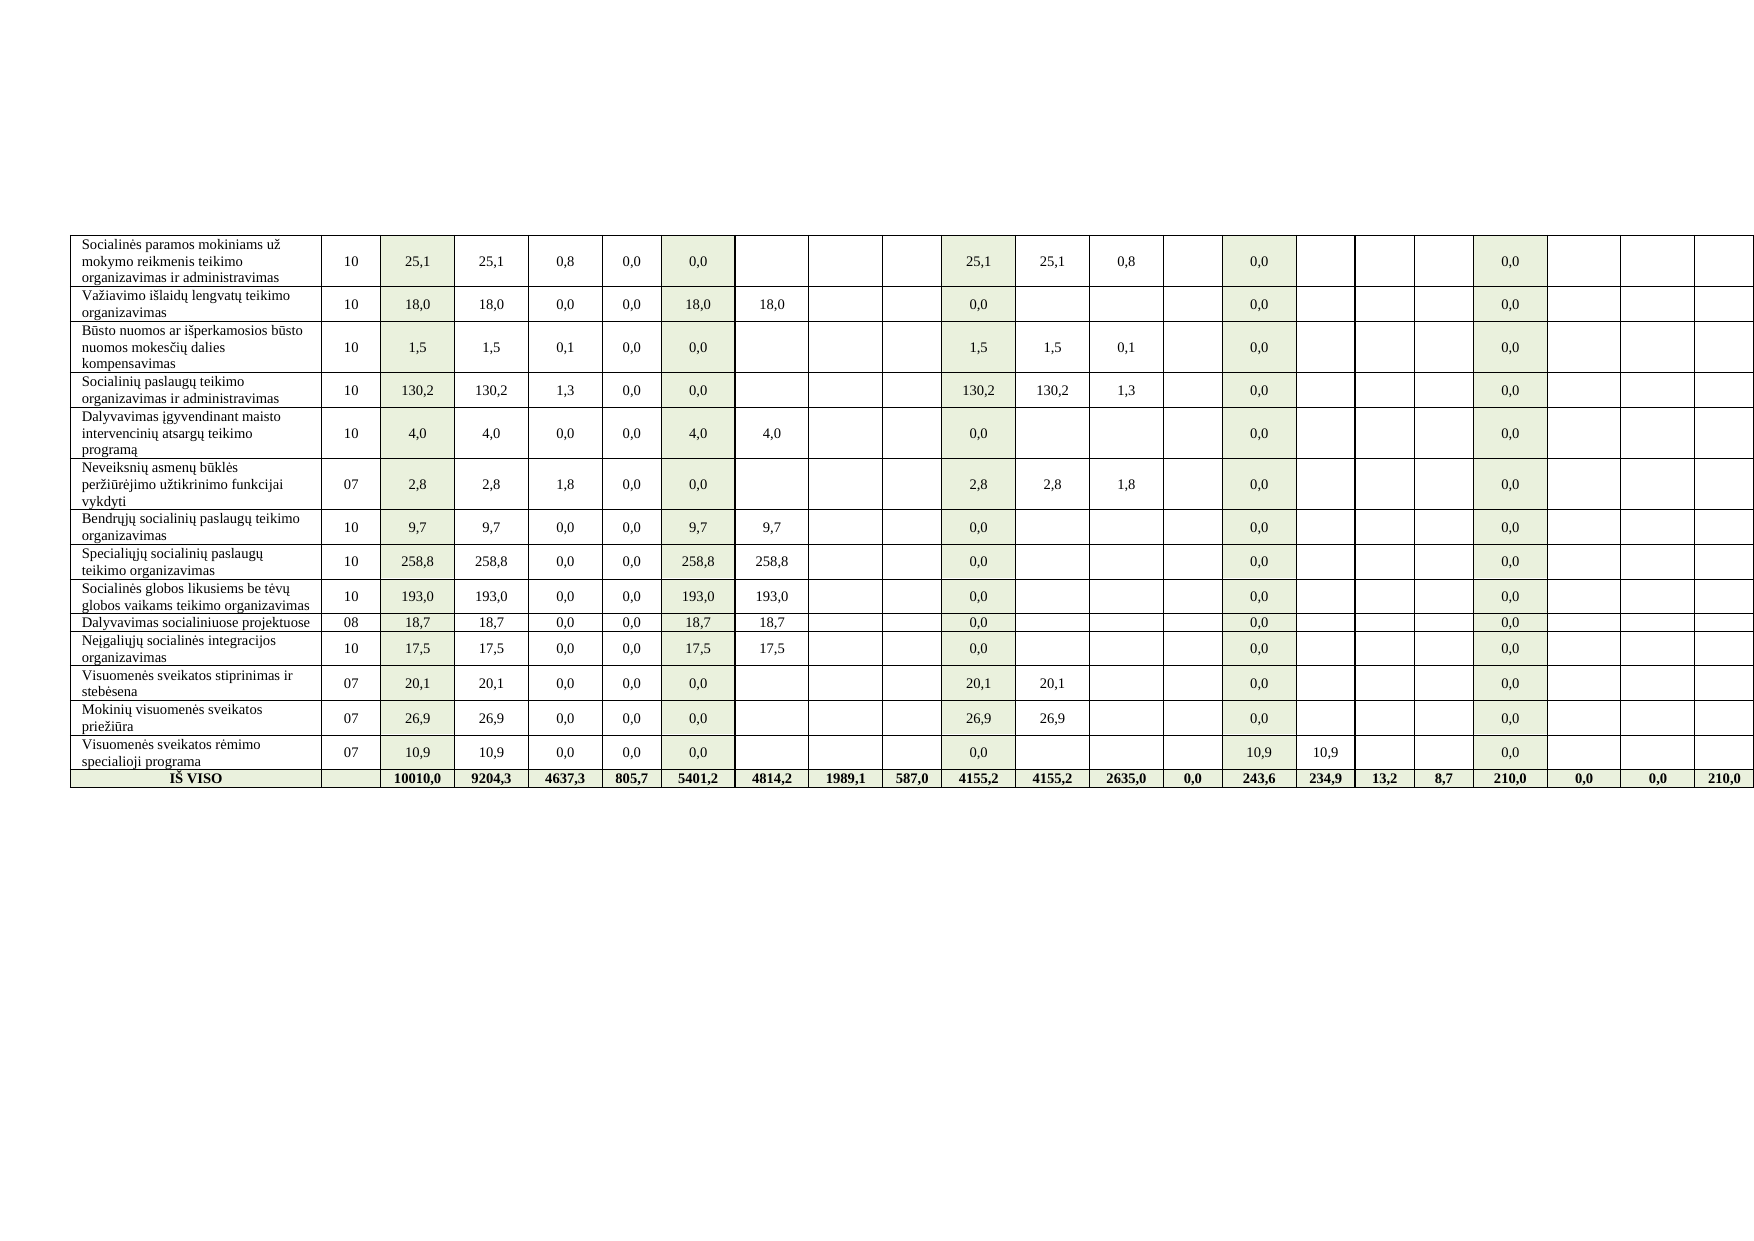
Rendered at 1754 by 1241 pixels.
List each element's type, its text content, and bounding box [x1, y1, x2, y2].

table_cell 4155,2 [1016, 770, 1089, 787]
table_cell [1621, 545, 1694, 578]
table_cell [1164, 459, 1222, 509]
table_cell 1,8 [1090, 459, 1163, 509]
table_cell [1016, 510, 1089, 544]
table_cell [1164, 614, 1222, 631]
table_cell [1621, 373, 1694, 407]
table_cell Mokinių visuomenės sveikatos priežiūra [71, 701, 321, 734]
table_cell 20,1 [1016, 666, 1089, 700]
table_cell 0,0 [603, 510, 661, 544]
table_cell 4,0 [455, 408, 528, 458]
table_cell [1356, 666, 1414, 700]
table_cell [1164, 632, 1222, 665]
table_cell [883, 736, 941, 769]
table_cell 0,0 [603, 614, 661, 631]
table_cell 10,9 [1223, 736, 1296, 769]
table_cell 0,0 [942, 632, 1015, 665]
table_cell 0,0 [1474, 236, 1547, 286]
table_cell 07 [322, 459, 380, 509]
table_cell 4814,2 [736, 770, 808, 787]
table_cell 0,0 [529, 701, 602, 734]
table_cell 2635,0 [1090, 770, 1163, 787]
table_cell 20,1 [381, 666, 454, 700]
table_cell [1415, 736, 1473, 769]
table_cell [1016, 736, 1089, 769]
table_cell 0,0 [603, 408, 661, 458]
table_cell 18,7 [736, 614, 808, 631]
table_cell [1415, 701, 1473, 734]
table_cell [1415, 632, 1473, 665]
table_cell 10 [322, 408, 380, 458]
table_cell [1164, 666, 1222, 700]
table_cell [1090, 701, 1163, 734]
table_cell 10,9 [381, 736, 454, 769]
table_cell [1548, 632, 1620, 665]
table_cell 10 [322, 545, 380, 578]
table_cell 258,8 [381, 545, 454, 578]
table_cell [1164, 322, 1222, 372]
table_cell 0,0 [529, 287, 602, 321]
table_cell [809, 459, 882, 509]
table_cell 0,0 [529, 666, 602, 700]
table_cell 13,2 [1356, 770, 1414, 787]
table_cell [809, 614, 882, 631]
table_cell 0,0 [529, 580, 602, 613]
table_cell 0,0 [529, 408, 602, 458]
table_cell 18,0 [736, 287, 808, 321]
table_cell [1016, 614, 1089, 631]
table_cell 2,8 [381, 459, 454, 509]
table_cell 0,0 [603, 287, 661, 321]
table_cell 0,0 [1474, 287, 1547, 321]
table_cell [1297, 666, 1354, 700]
table_cell [883, 701, 941, 734]
table_cell [1415, 510, 1473, 544]
table_cell 258,8 [662, 545, 734, 578]
table_cell 9,7 [381, 510, 454, 544]
table_cell [809, 701, 882, 734]
table_cell 0,0 [1223, 236, 1296, 286]
table_cell [1548, 580, 1620, 613]
table_cell [1621, 701, 1694, 734]
table_cell Visuomenės sveikatos stiprinimas ir stebėsena [71, 666, 321, 700]
table_cell 10 [322, 287, 380, 321]
table_cell [1016, 408, 1089, 458]
table_cell 0,0 [529, 614, 602, 631]
table_cell 10,9 [1297, 736, 1354, 769]
table_cell [1356, 736, 1414, 769]
table_cell [1297, 545, 1354, 578]
table_cell [1297, 373, 1354, 407]
table_cell 210,0 [1695, 770, 1753, 787]
table_cell [883, 545, 941, 578]
table_cell Socialinės paramos mokiniams už mokymo reikmenis teikimo organizavimas ir administravimas [71, 236, 321, 286]
table_cell 10 [322, 632, 380, 665]
table_cell [1695, 510, 1753, 544]
table_cell [1090, 545, 1163, 578]
table_cell [1415, 545, 1473, 578]
table_cell [1016, 632, 1089, 665]
table_cell 0,0 [1223, 287, 1296, 321]
table_cell [736, 701, 808, 734]
table_cell 0,0 [1474, 373, 1547, 407]
table_cell Neįgaliųjų socialinės integracijos organizavimas [71, 632, 321, 665]
table_cell 0,0 [942, 510, 1015, 544]
table_cell [1695, 580, 1753, 613]
table_cell 0,0 [662, 459, 734, 509]
table_cell 9204,3 [455, 770, 528, 787]
table_cell 0,0 [662, 322, 734, 372]
table_cell [1415, 580, 1473, 613]
table_cell [1548, 322, 1620, 372]
table_cell 0,0 [603, 459, 661, 509]
table_cell 0,0 [1223, 459, 1296, 509]
table_cell Socialinės globos likusiems be tėvų globos vaikams teikimo organizavimas [71, 580, 321, 613]
table_cell [1164, 701, 1222, 734]
table_cell 26,9 [942, 701, 1015, 734]
table_cell 0,0 [529, 736, 602, 769]
table_cell 0,0 [1223, 614, 1296, 631]
table_cell 20,1 [455, 666, 528, 700]
table_cell 0,0 [1223, 545, 1296, 578]
table_cell [1695, 701, 1753, 734]
table_cell 10010,0 [381, 770, 454, 787]
table_cell [1548, 459, 1620, 509]
table_cell 0,0 [603, 373, 661, 407]
table_cell 0,0 [1164, 770, 1222, 787]
table_cell [809, 632, 882, 665]
table_cell [1164, 408, 1222, 458]
table_cell [1695, 408, 1753, 458]
table_cell 0,0 [1474, 510, 1547, 544]
table_cell 2,8 [1016, 459, 1089, 509]
table_cell 25,1 [381, 236, 454, 286]
table_cell [1090, 736, 1163, 769]
table_cell 26,9 [1016, 701, 1089, 734]
table_cell [883, 614, 941, 631]
table_cell 10,9 [455, 736, 528, 769]
table_cell 0,0 [1548, 770, 1620, 787]
table_cell Važiavimo išlaidų lengvatų teikimo organizavimas [71, 287, 321, 321]
table_cell [1548, 666, 1620, 700]
table_cell 0,0 [942, 545, 1015, 578]
table_cell 0,1 [1090, 322, 1163, 372]
table_cell [1297, 614, 1354, 631]
table_cell 193,0 [455, 580, 528, 613]
table_cell 0,0 [529, 510, 602, 544]
table_cell [1297, 287, 1354, 321]
table_cell 10 [322, 510, 380, 544]
table_cell [1621, 510, 1694, 544]
table_cell [1548, 373, 1620, 407]
table_cell 1,8 [529, 459, 602, 509]
table_cell [736, 322, 808, 372]
table_cell 8,7 [1415, 770, 1473, 787]
table_cell 0,0 [1474, 701, 1547, 734]
table_cell [883, 666, 941, 700]
table_cell [1164, 736, 1222, 769]
table_cell [883, 373, 941, 407]
table_cell [883, 580, 941, 613]
table_cell [809, 736, 882, 769]
table_cell [1695, 322, 1753, 372]
table_cell 0,0 [662, 701, 734, 734]
table_cell IŠ VISO [71, 770, 321, 787]
table_cell [1548, 408, 1620, 458]
table_cell 0,0 [603, 545, 661, 578]
table_cell [809, 236, 882, 286]
table_cell 130,2 [381, 373, 454, 407]
table_cell [1621, 408, 1694, 458]
table_cell [1356, 701, 1414, 734]
table_cell Bendrųjų socialinių paslaugų teikimo organizavimas [71, 510, 321, 544]
table_cell 26,9 [381, 701, 454, 734]
table_cell 0,0 [603, 666, 661, 700]
table_cell 10 [322, 373, 380, 407]
table_cell [1356, 545, 1414, 578]
table_cell 0,0 [1474, 459, 1547, 509]
table_cell 18,0 [455, 287, 528, 321]
table_cell 0,0 [1223, 632, 1296, 665]
table_cell [1621, 287, 1694, 321]
table_cell 10 [322, 322, 380, 372]
table_cell 0,0 [603, 322, 661, 372]
table_cell [1356, 614, 1414, 631]
table_cell Būsto nuomos ar išperkamosios būsto nuomos mokesčių dalies kompensavimas [71, 322, 321, 372]
table_cell [1415, 287, 1473, 321]
table_cell 2,8 [942, 459, 1015, 509]
table_cell 0,0 [529, 545, 602, 578]
table_cell [1356, 632, 1414, 665]
table_cell 234,9 [1297, 770, 1354, 787]
table_cell [1016, 545, 1089, 578]
table_cell 0,0 [1621, 770, 1694, 787]
table_cell 10 [322, 580, 380, 613]
table_cell [1621, 632, 1694, 665]
table_cell [1297, 632, 1354, 665]
table_cell [1297, 236, 1354, 286]
table_cell [322, 770, 380, 787]
table_cell [883, 510, 941, 544]
table_cell 0,0 [529, 632, 602, 665]
table_cell [883, 287, 941, 321]
table_cell [1415, 614, 1473, 631]
table_cell [736, 373, 808, 407]
table_cell 26,9 [455, 701, 528, 734]
table_cell [1415, 666, 1473, 700]
table_cell 4637,3 [529, 770, 602, 787]
table_cell [1356, 373, 1414, 407]
table_cell [1695, 236, 1753, 286]
table_cell Specialiųjų socialinių paslaugų teikimo organizavimas [71, 545, 321, 578]
table_cell 0,0 [942, 408, 1015, 458]
table_cell 587,0 [883, 770, 941, 787]
table_cell [1016, 580, 1089, 613]
table_cell [736, 459, 808, 509]
table_cell [1164, 287, 1222, 321]
table_cell [883, 459, 941, 509]
table_cell [1621, 580, 1694, 613]
table_cell [1415, 373, 1473, 407]
table_cell [1548, 236, 1620, 286]
table_cell 25,1 [942, 236, 1015, 286]
table_cell 17,5 [381, 632, 454, 665]
table_cell 5401,2 [662, 770, 734, 787]
table_cell [1356, 459, 1414, 509]
table_cell 130,2 [942, 373, 1015, 407]
table_cell [1164, 236, 1222, 286]
table_cell [1090, 580, 1163, 613]
table_cell [1695, 459, 1753, 509]
table_cell [809, 287, 882, 321]
table_cell 258,8 [736, 545, 808, 578]
table_cell 18,0 [662, 287, 734, 321]
table_cell [1415, 236, 1473, 286]
table_cell [1548, 736, 1620, 769]
table_cell 10 [322, 236, 380, 286]
table_cell [736, 666, 808, 700]
table_cell 243,6 [1223, 770, 1296, 787]
table_cell [809, 580, 882, 613]
table_cell [1621, 236, 1694, 286]
table_cell 1,5 [942, 322, 1015, 372]
table_cell 20,1 [942, 666, 1015, 700]
table_cell 1,3 [529, 373, 602, 407]
table_cell [1415, 408, 1473, 458]
table_cell 07 [322, 736, 380, 769]
table_cell 9,7 [455, 510, 528, 544]
table_cell [1164, 373, 1222, 407]
table_cell 07 [322, 666, 380, 700]
table_cell 805,7 [603, 770, 661, 787]
table_cell 4155,2 [942, 770, 1015, 787]
table_cell [1090, 632, 1163, 665]
table_cell 0,0 [603, 736, 661, 769]
table_cell 0,0 [942, 736, 1015, 769]
table_cell [1621, 322, 1694, 372]
table_cell 130,2 [1016, 373, 1089, 407]
table_cell 0,0 [1223, 373, 1296, 407]
table_cell [1695, 736, 1753, 769]
table_cell [1090, 408, 1163, 458]
table_cell [1297, 580, 1354, 613]
table_cell [1297, 701, 1354, 734]
table_cell 17,5 [662, 632, 734, 665]
table_cell 0,8 [1090, 236, 1163, 286]
table_cell [809, 408, 882, 458]
table_cell 9,7 [736, 510, 808, 544]
table_cell [1297, 322, 1354, 372]
table_cell 0,0 [1474, 580, 1547, 613]
table_cell [1695, 614, 1753, 631]
table_cell [809, 510, 882, 544]
table_cell 0,0 [1223, 408, 1296, 458]
table_cell 1,3 [1090, 373, 1163, 407]
table_cell 0,0 [603, 632, 661, 665]
table_cell 0,0 [1223, 580, 1296, 613]
table_cell 258,8 [455, 545, 528, 578]
table_cell [1356, 236, 1414, 286]
table_cell [1621, 666, 1694, 700]
table_cell [1621, 459, 1694, 509]
table_cell [1695, 666, 1753, 700]
table_cell 4,0 [381, 408, 454, 458]
table_cell [1164, 510, 1222, 544]
table_cell Dalyvavimas įgyvendinant maisto intervencinių atsargų teikimo programą [71, 408, 321, 458]
table_cell [1090, 510, 1163, 544]
table_cell 1,5 [1016, 322, 1089, 372]
table_cell [1356, 408, 1414, 458]
table_cell [1297, 408, 1354, 458]
table_cell 4,0 [662, 408, 734, 458]
table_cell [1090, 614, 1163, 631]
table_cell 1,5 [455, 322, 528, 372]
table_cell 4,0 [736, 408, 808, 458]
table_cell [736, 736, 808, 769]
table_cell [1164, 545, 1222, 578]
table_cell [1090, 666, 1163, 700]
table_cell [883, 236, 941, 286]
table_cell [1621, 736, 1694, 769]
table_cell 0,0 [1223, 510, 1296, 544]
table_cell 0,0 [662, 373, 734, 407]
table_cell [1695, 373, 1753, 407]
table_cell [809, 373, 882, 407]
table_cell [809, 322, 882, 372]
table_cell [883, 408, 941, 458]
table_cell [883, 322, 941, 372]
table_cell [1415, 322, 1473, 372]
table_cell [809, 545, 882, 578]
table_cell [1297, 459, 1354, 509]
table_cell 0,0 [603, 580, 661, 613]
table_cell [1548, 287, 1620, 321]
table_cell 193,0 [381, 580, 454, 613]
table_cell 130,2 [455, 373, 528, 407]
table_cell [1548, 510, 1620, 544]
table_cell [1695, 632, 1753, 665]
table_cell 0,0 [942, 580, 1015, 613]
table_cell 0,0 [662, 236, 734, 286]
table_cell 18,7 [455, 614, 528, 631]
table_cell [1356, 287, 1414, 321]
table_cell [1548, 545, 1620, 578]
table_cell 0,0 [1474, 736, 1547, 769]
table_cell 0,0 [1474, 666, 1547, 700]
table_cell 0,0 [1474, 545, 1547, 578]
table_cell [1548, 614, 1620, 631]
table_cell 1,5 [381, 322, 454, 372]
table_cell Socialinių paslaugų teikimo organizavimas ir administravimas [71, 373, 321, 407]
table_cell 0,0 [942, 614, 1015, 631]
table_cell [1297, 510, 1354, 544]
table_cell 210,0 [1474, 770, 1547, 787]
table_cell 193,0 [736, 580, 808, 613]
table_cell 0,0 [1223, 322, 1296, 372]
table_cell [1621, 614, 1694, 631]
table_cell [1016, 287, 1089, 321]
table_cell 0,0 [603, 236, 661, 286]
table_cell 18,7 [662, 614, 734, 631]
table_cell [1356, 510, 1414, 544]
table_cell [1548, 701, 1620, 734]
table_cell 0,1 [529, 322, 602, 372]
table_cell 0,0 [603, 701, 661, 734]
table_cell [1695, 545, 1753, 578]
table_cell [1356, 322, 1414, 372]
table_cell [883, 632, 941, 665]
table_cell 18,0 [381, 287, 454, 321]
table_cell Neveiksnių asmenų būklės peržiūrėjimo užtikrinimo funkcijai vykdyti [71, 459, 321, 509]
table_cell [1164, 580, 1222, 613]
table_cell [1090, 287, 1163, 321]
table_cell [809, 666, 882, 700]
table_cell 07 [322, 701, 380, 734]
table_cell 193,0 [662, 580, 734, 613]
table_cell 2,8 [455, 459, 528, 509]
table_cell 0,0 [1474, 614, 1547, 631]
table_cell 0,0 [1474, 408, 1547, 458]
table_cell 0,0 [1223, 666, 1296, 700]
table_cell Dalyvavimas socialiniuose projektuose [71, 614, 321, 631]
table_cell 25,1 [455, 236, 528, 286]
table_cell [1356, 580, 1414, 613]
table_cell 9,7 [662, 510, 734, 544]
table_cell 17,5 [736, 632, 808, 665]
table_cell 18,7 [381, 614, 454, 631]
table_cell 17,5 [455, 632, 528, 665]
table_cell [1695, 287, 1753, 321]
table_cell Visuomenės sveikatos rėmimo specialioji programa [71, 736, 321, 769]
table_cell 0,0 [1474, 632, 1547, 665]
table_cell [1415, 459, 1473, 509]
table_cell 0,0 [942, 287, 1015, 321]
table_cell 0,0 [662, 666, 734, 700]
table_cell [736, 236, 808, 286]
table_cell 0,0 [1474, 322, 1547, 372]
table_cell 0,8 [529, 236, 602, 286]
table_cell 25,1 [1016, 236, 1089, 286]
table_cell 08 [322, 614, 380, 631]
table_cell 0,0 [1223, 701, 1296, 734]
table_cell 1989,1 [809, 770, 882, 787]
table_cell 0,0 [662, 736, 734, 769]
